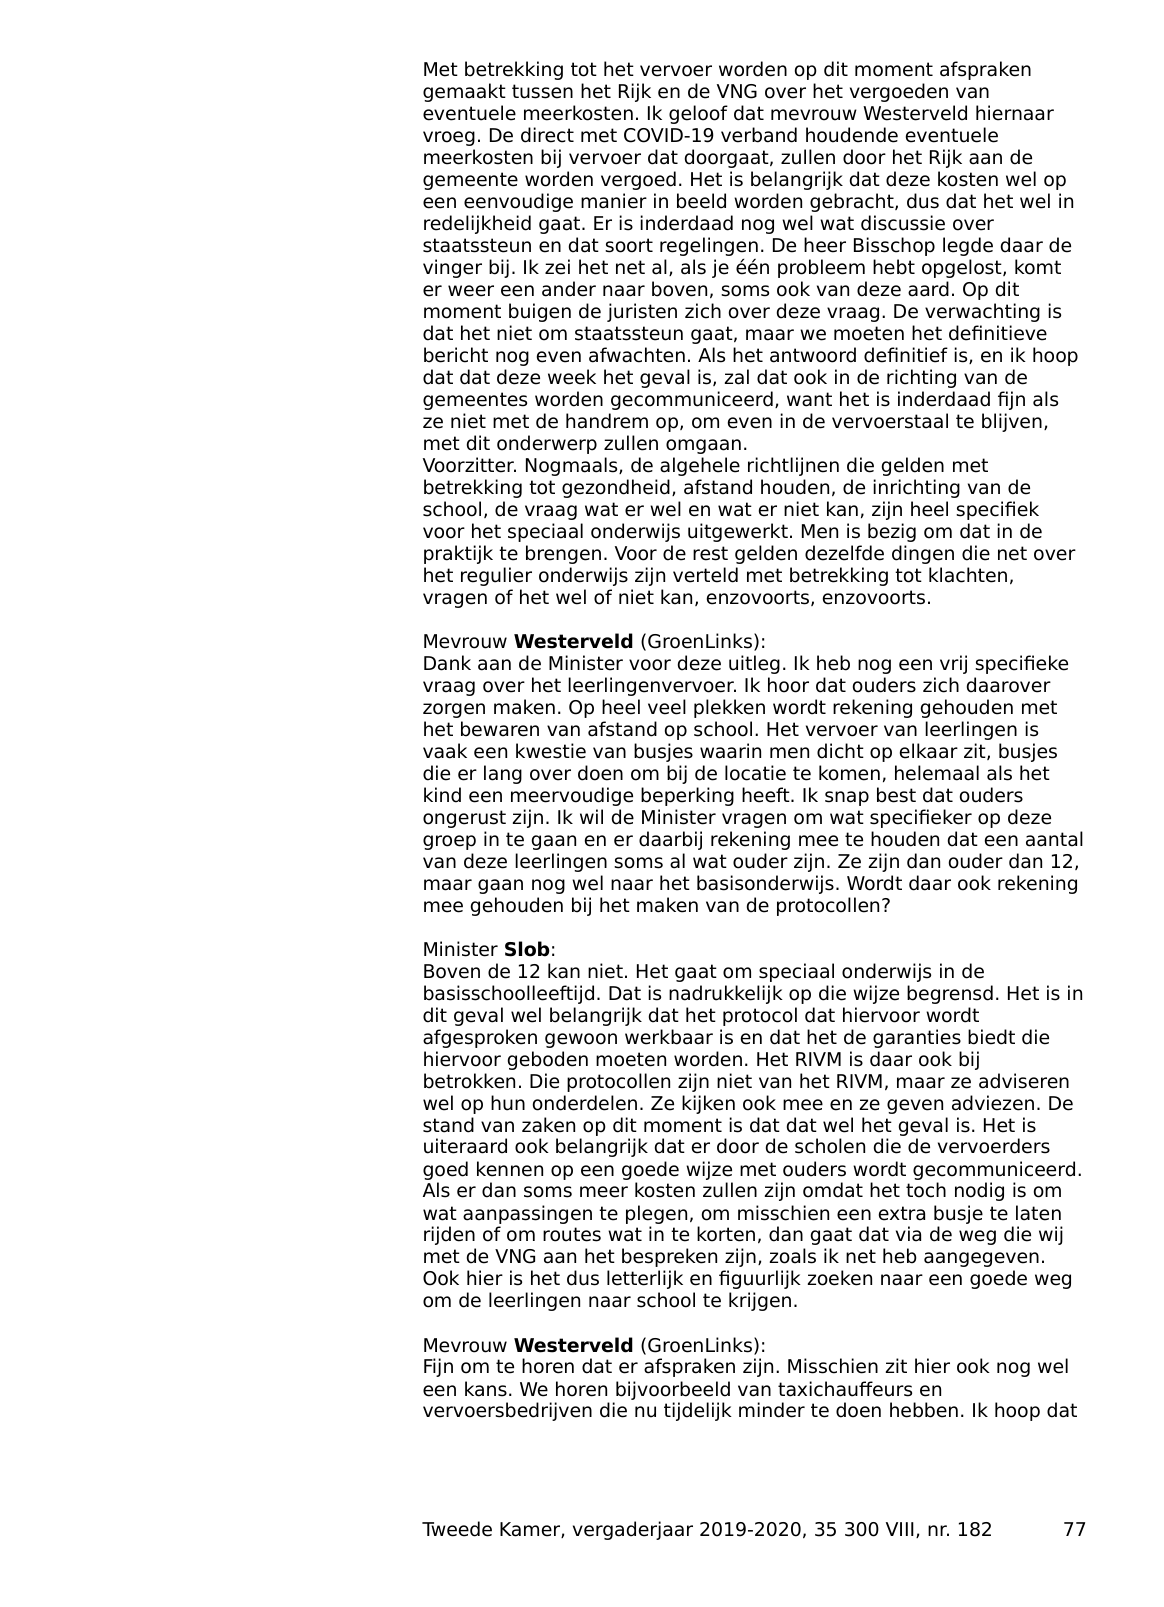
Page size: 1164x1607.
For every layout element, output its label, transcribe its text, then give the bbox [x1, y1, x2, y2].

text Fijn om te horen dat er afspraken zijn. Misschien zit hier ook nog wel een kans. We horen bijvoorbeeld van taxichauffeurs en vervoersbedrijven die nu tijdelijk minder te doen hebben. Ik hoop dat [422, 1356, 1087, 1422]
text Minister Slob: [422, 939, 1087, 961]
text Mevrouw Westerveld (GroenLinks): [422, 631, 1087, 653]
text Boven de 12 kan niet. Het gaat om speciaal onderwijs in de basisschoolleeftijd. Dat is nadrukkelijk op die wijze begrensd. Het is in dit geval wel belangrijk dat het protocol dat hiervoor wordt afgesproken gewoon werkbaar is en dat het de garanties biedt die hiervoor geboden moeten worden. Het RIVM is daar ook bij betrokken. Die protocollen zijn niet van het RIVM, maar ze adviseren wel op hun onderdelen. Ze kijken ook mee en ze geven adviezen. De stand van zaken op dit moment is dat dat wel het geval is. Het is uiteraard ook belangrijk dat er door de scholen die de vervoerders goed kennen op een goede wijze met ouders wordt gecommuniceerd. Als er dan soms meer kosten zullen zijn omdat het toch nodig is om wat aanpassingen te plegen, om misschien een extra busje te laten rijden of om routes wat in te korten, dan gaat dat via de weg die wij met de VNG aan het bespreken zijn, zoals ik net heb aangegeven. Ook hier is het dus letterlijk en figuurlijk zoeken naar een goede weg om de leerlingen naar school te krijgen. [422, 961, 1087, 1312]
text Met betrekking tot het vervoer worden op dit moment afspraken gemaakt tussen het Rijk en de VNG over het vergoeden van eventuele meerkosten. Ik geloof dat mevrouw Westerveld hiernaar vroeg. De direct met COVID-19 verband houdende eventuele meerkosten bij vervoer dat doorgaat, zullen door het Rijk aan de gemeente worden vergoed. Het is belangrijk dat deze kosten wel op een eenvoudige manier in beeld worden gebracht, dus dat het wel in redelijkheid gaat. Er is inderdaad nog wel wat discussie over staatssteun en dat soort regelingen. De heer Bisschop legde daar de vinger bij. Ik zei het net al, als je één probleem hebt opgelost, komt er weer een ander naar boven, soms ook van deze aard. Op dit moment buigen de juristen zich over deze vraag. De verwachting is dat het niet om staatssteun gaat, maar we moeten het definitieve bericht nog even afwachten. Als het antwoord definitief is, en ik hoop dat dat deze week het geval is, zal dat ook in de richting van de gemeentes worden gecommuniceerd, want het is inderdaad fijn als ze niet met de handrem op, om even in de vervoerstaal te blijven, met dit onderwerp zullen omgaan. [422, 59, 1087, 455]
text Mevrouw Westerveld (GroenLinks): [422, 1334, 1087, 1356]
text Dank aan de Minister voor deze uitleg. Ik heb nog een vrij specifieke vraag over het leerlingenvervoer. Ik hoor dat ouders zich daarover zorgen maken. Op heel veel plekken wordt rekening gehouden met het bewaren van afstand op school. Het vervoer van leerlingen is vaak een kwestie van busjes waarin men dicht op elkaar zit, busjes die er lang over doen om bij de locatie te komen, helemaal als het kind een meervoudige beperking heeft. Ik snap best dat ouders ongerust zijn. Ik wil de Minister vragen om wat specifieker op deze groep in te gaan en er daarbij rekening mee te houden dat een aantal van deze leerlingen soms al wat ouder zijn. Ze zijn dan ouder dan 12, maar gaan nog wel naar het basisonderwijs. Wordt daar ook rekening mee gehouden bij het maken van de protocollen? [422, 653, 1087, 916]
text Voorzitter. Nogmaals, de algehele richtlijnen die gelden met betrekking tot gezondheid, afstand houden, de inrichting van de school, de vraag wat er wel en wat er niet kan, zijn heel specifiek voor het speciaal onderwijs uitgewerkt. Men is bezig om dat in de praktijk te brengen. Voor de rest gelden dezelfde dingen die net over het regulier onderwijs zijn verteld met betrekking tot klachten, vragen of het wel of niet kan, enzovoorts, enzovoorts. [422, 455, 1087, 608]
